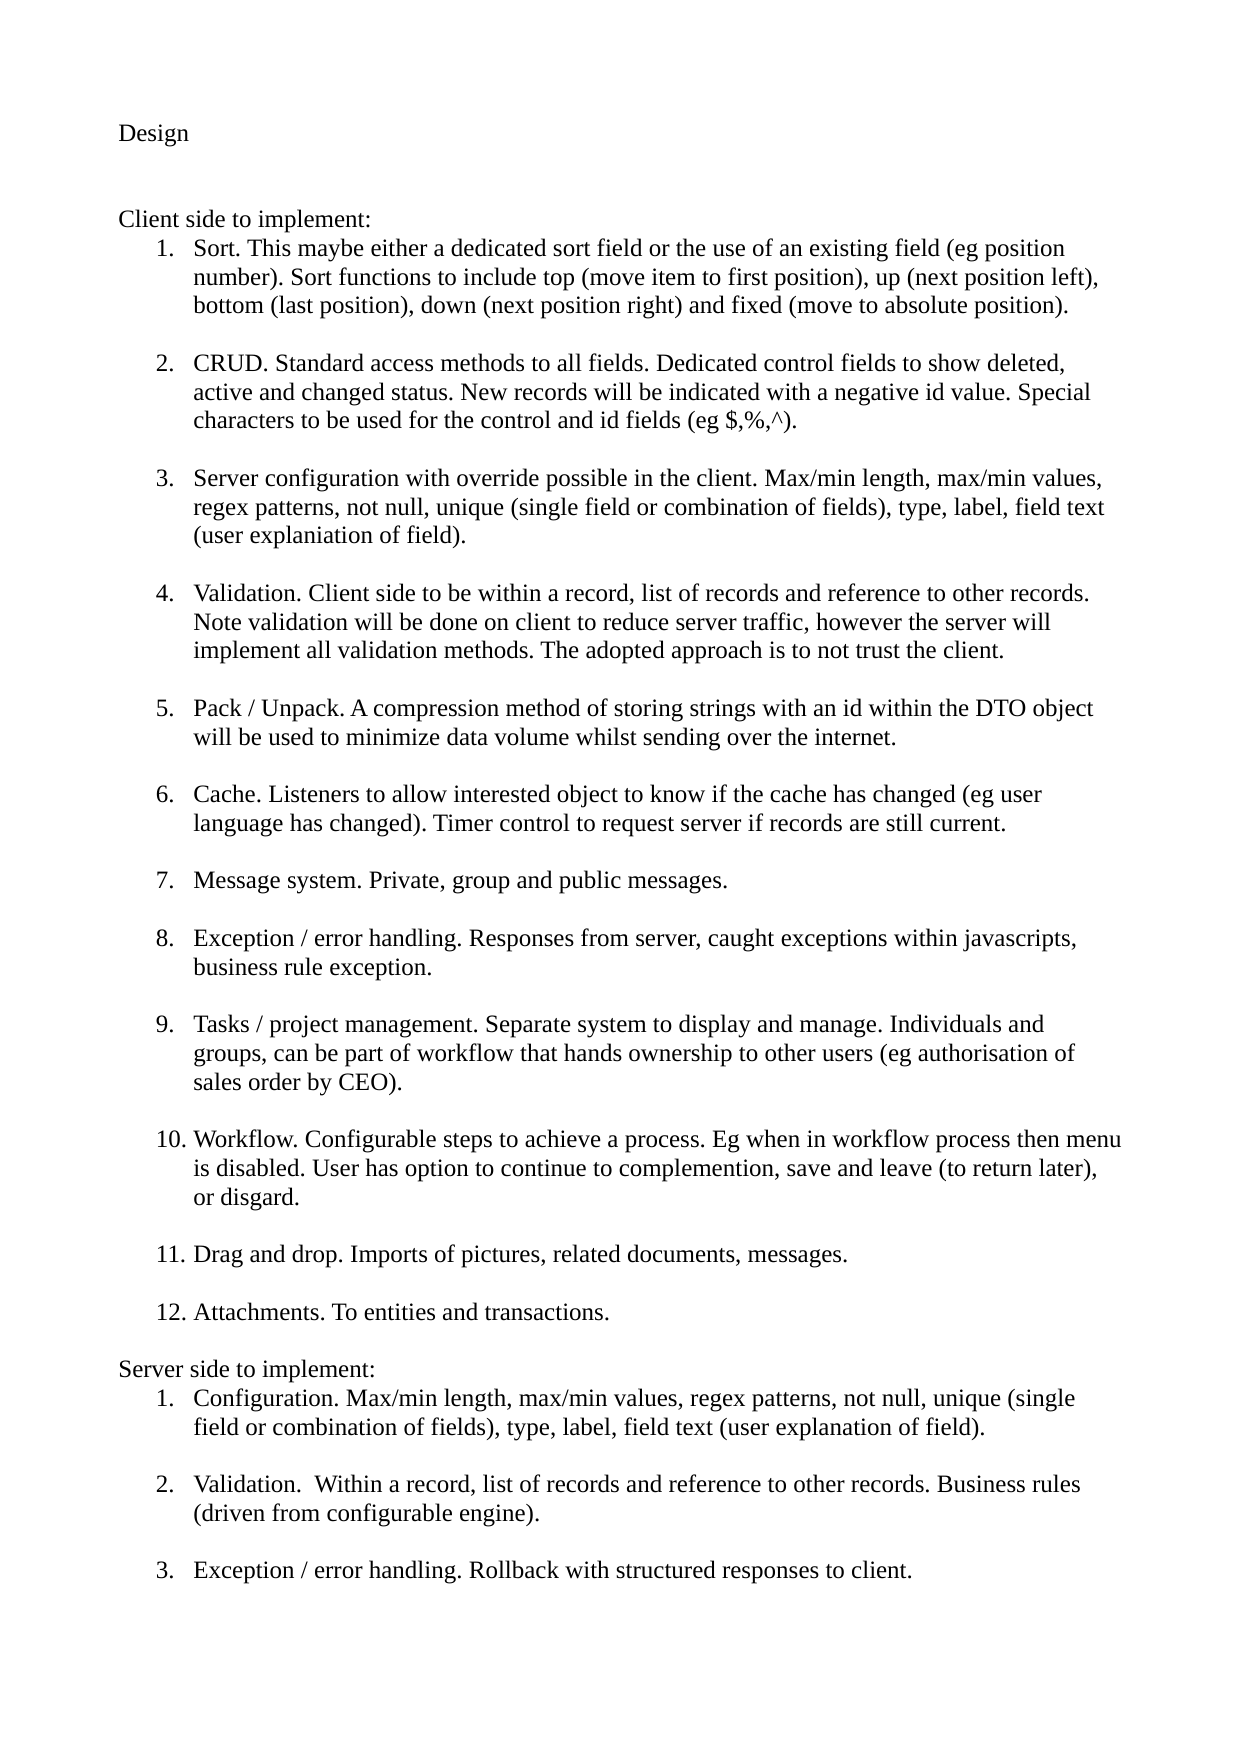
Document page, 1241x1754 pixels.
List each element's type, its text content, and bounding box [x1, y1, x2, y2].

list Configuration. Max/min length, max/min values, regex patterns, not null, unique (single field or combination of fields), type, label, field text (user explanation of field). [156, 1383, 1122, 1441]
list Drag and drop. Imports of pictures, related documents, messages. [156, 1239, 1122, 1268]
list Tasks / project management. Separate system to display and manage. Individuals and groups, can be part of workflow that hands ownership to other users (eg authorisation of sales order by CEO). [156, 1009, 1122, 1096]
list Validation. Client side to be within a record, list of records and reference to other records. Note validation will be done on client to reduce server traffic, however the server will implement all validation methods. The adopted approach is to not trust the client. [156, 578, 1122, 693]
list Cache. Listeners to allow interested object to know if the cache has changed (eg user language has changed). Timer control to request server if records are still current. [156, 779, 1122, 837]
list Exception / error handling. Responses from server, caught exceptions within javascripts, business rule exception. [156, 923, 1122, 981]
list Message system. Private, group and public messages. [156, 866, 1122, 894]
text Design [118, 118, 1122, 147]
list Workflow. Configurable steps to achieve a process. Eg when in workflow process then menu is disabled. User has option to continue to complemention, save and leave (to return later), or disgard. [156, 1124, 1122, 1211]
text Client side to implement: [118, 204, 1122, 233]
list Sort. This maybe either a dedicated sort field or the use of an existing field (eg position number). Sort functions to include top (move item to first position), up (next position left), bottom (last position), down (next position right) and fixed (move to absolute position). [156, 233, 1122, 348]
list Validation. Within a record, list of records and reference to other records. Business rules (driven from configurable engine). [156, 1469, 1122, 1527]
list CRUD. Standard access methods to all fields. Dedicated control fields to show deleted, active and changed status. New records will be indicated with a negative id value. Special characters to be used for the control and id fields (eg $,%,^). [156, 348, 1122, 463]
text Server side to implement: [118, 1354, 1122, 1383]
list Attachments. To entities and transactions. [156, 1297, 1122, 1326]
list Server configuration with override possible in the client. Max/min length, max/min values, regex patterns, not null, unique (single field or combination of fields), type, label, field text (user explaniation of field). [156, 463, 1122, 549]
list Pack / Unpack. A compression method of storing strings with an id within the DTO object will be used to minimize data volume whilst sending over the internet. [156, 693, 1122, 751]
list Exception / error handling. Rollback with structured responses to client. [156, 1556, 1122, 1584]
